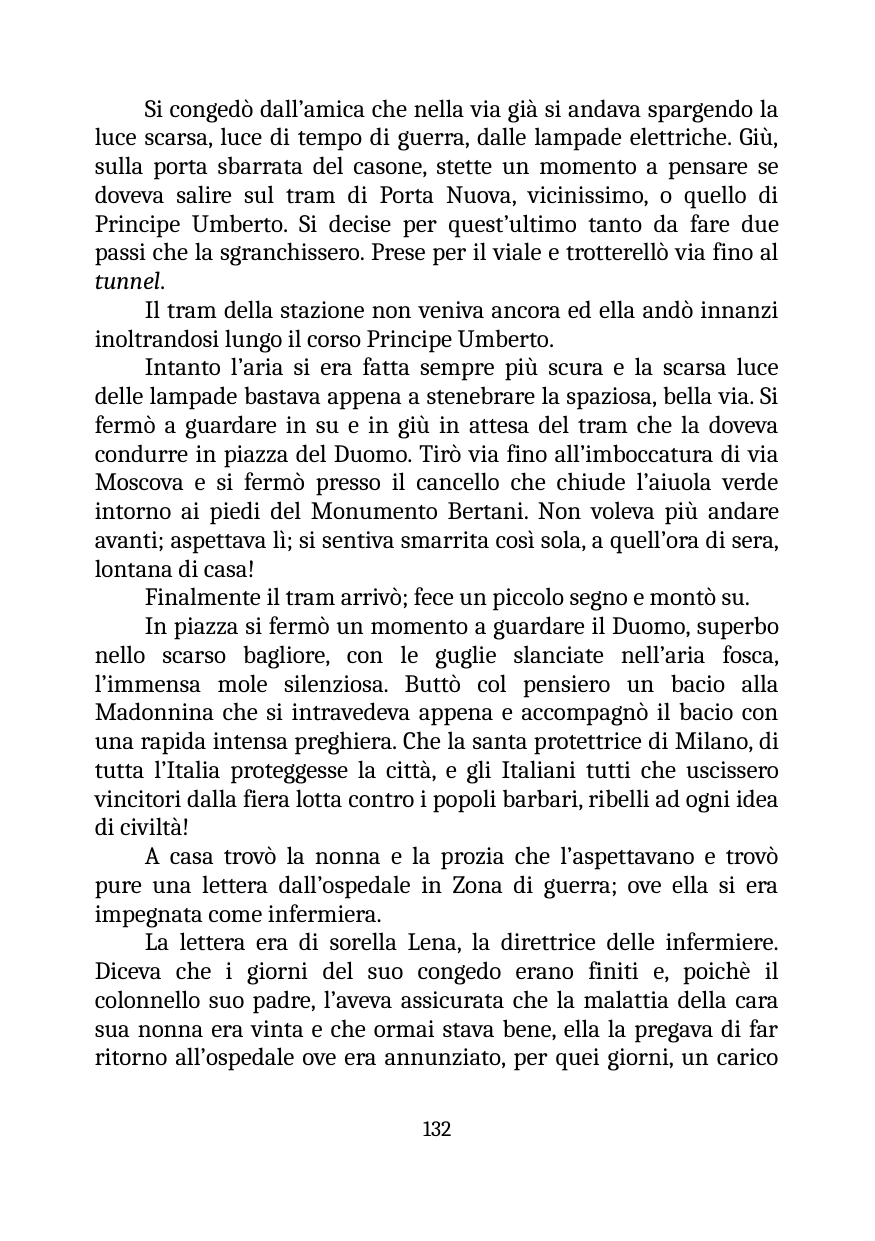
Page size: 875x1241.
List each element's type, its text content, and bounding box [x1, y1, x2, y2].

text Finalmente il tram arrivò; fece un piccolo segno e montò su. [94, 583, 779, 612]
text La lettera era di sorella Lena, la direttrice delle infermiere. Diceva che i giorni del suo congedo erano finiti e, poichè il colonnello suo padre, l’aveva assicurata che la malattia della cara sua nonna era vinta e che ormai stava bene, ella la pregava di far ritorno all’ospedale ove era annunziato, per quei giorni, un carico [94, 928, 779, 1072]
text Il tram della stazione non veniva ancora ed ella andò innanzi inoltrandosi lungo il corso Principe Umberto. [94, 296, 779, 353]
text A casa trovò la nonna e la prozia che l’aspettavano e trovò pure una lettera dall’ospedale in Zona di guerra; ove ella si era impegnata come infermiera. [94, 842, 779, 928]
text In piazza si fermò un momento a guardare il Duomo, superbo nello scarso bagliore, con le guglie slanciate nell’aria fosca, l’immensa mole silenziosa. Buttò col pensiero un bacio alla Madonnina che si intravedeva appena e accompagnò il bacio con una rapida intensa preghiera. Che la santa protettrice di Milano, di tutta l’Italia proteggesse la città, e gli Italiani tutti che uscissero vincitori dalla fiera lotta contro i popoli barbari, ribelli ad ogni idea di civiltà! [94, 612, 779, 842]
text Intanto l’aria si era fatta sempre più scura e la scarsa luce delle lampade bastava appena a stenebrare la spaziosa, bella via. Si fermò a guardare in su e in giù in attesa del tram che la doveva condurre in piazza del Duomo. Tirò via fino all’imboccatura di via Moscova e si fermò presso il cancello che chiude l’aiuola verde intorno ai piedi del Monumento Bertani. Non voleva più andare avanti; aspettava lì; si sentiva smarrita così sola, a quell’ora di sera, lontana di casa! [94, 353, 779, 583]
text Si congedò dall’amica che nella via già si andava spargendo la luce scarsa, luce di tempo di guerra, dalle lampade elettriche. Giù, sulla porta sbarrata del casone, stette un momento a pensare se doveva salire sul tram di Porta Nuova, vicinissimo, o quello di Principe Umberto. Si decise per quest’ultimo tanto da fare due passi che la sgranchissero. Prese per il viale e trotterellò via fino al tunnel. [94, 94, 779, 296]
